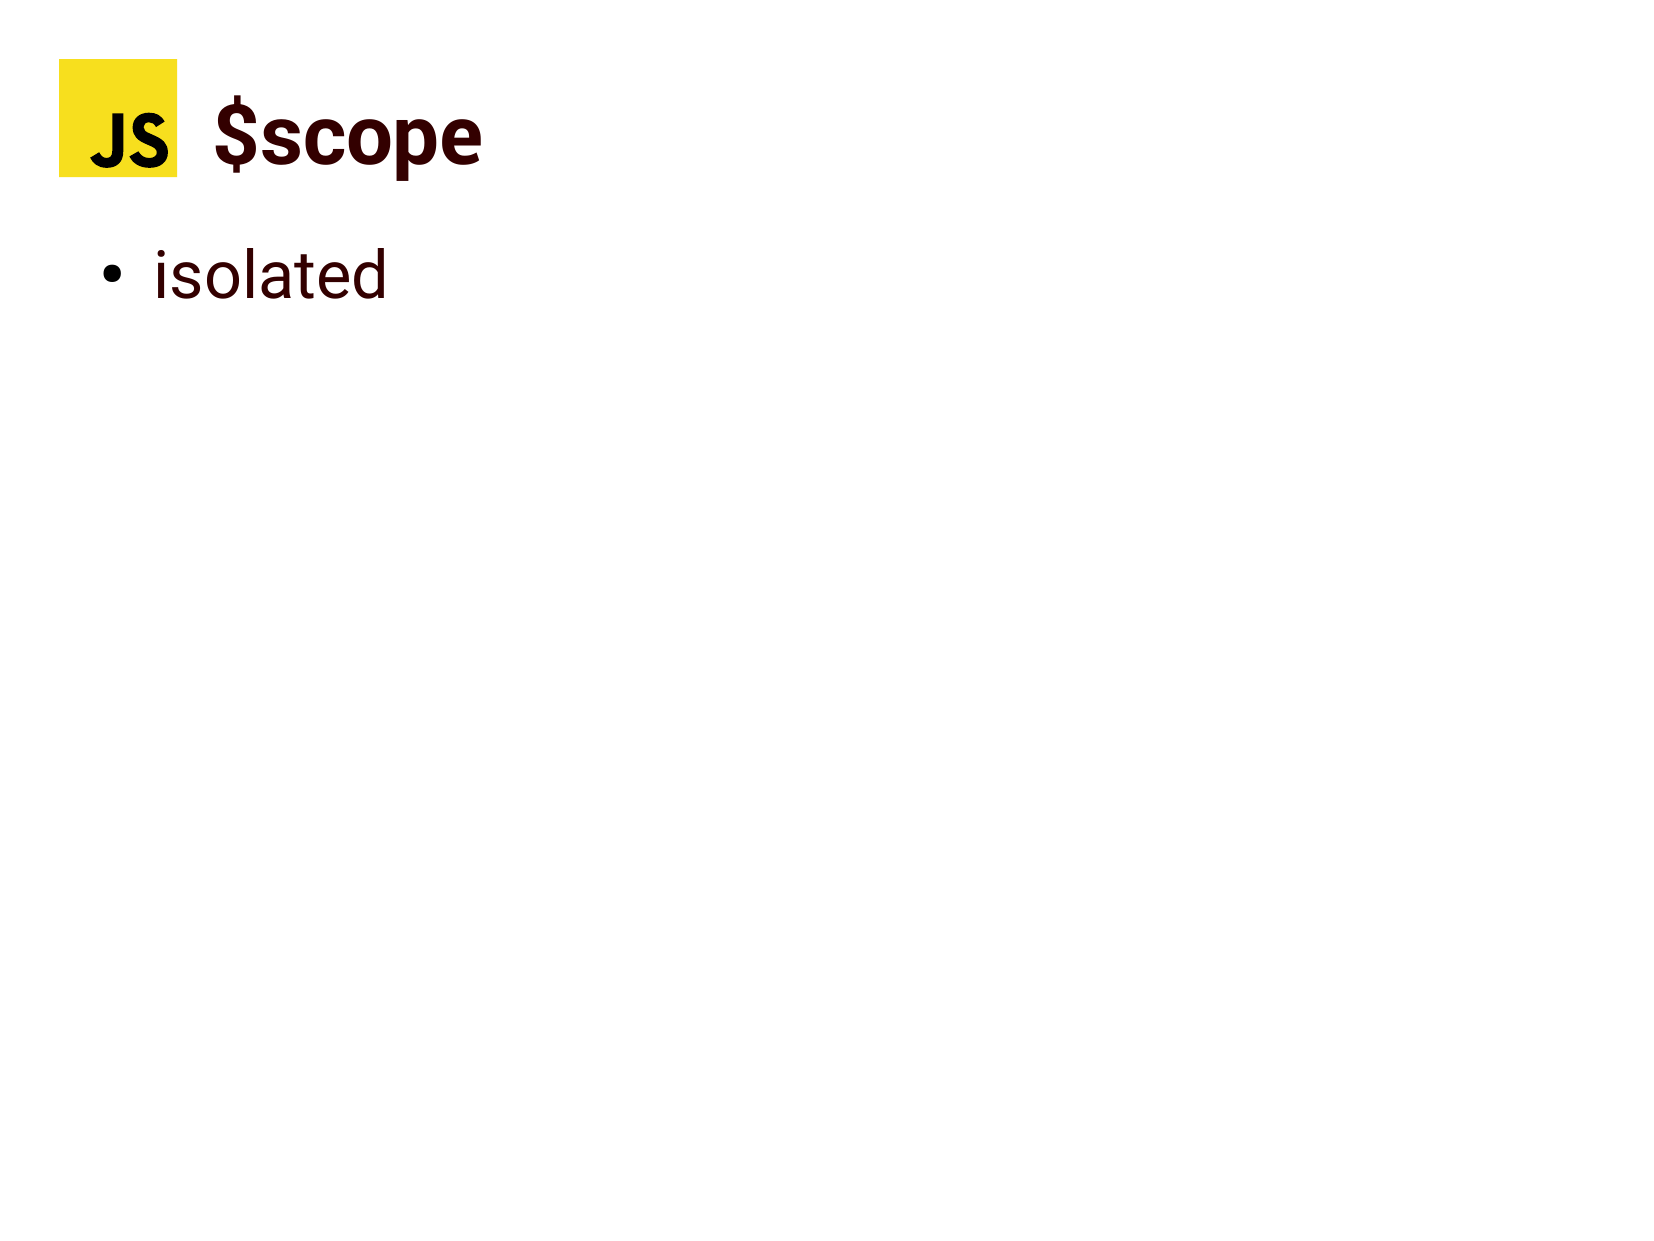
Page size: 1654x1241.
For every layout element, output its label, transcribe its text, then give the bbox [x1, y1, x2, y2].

list isolated [82, 236, 1571, 956]
title $scope [194, 72, 1559, 201]
